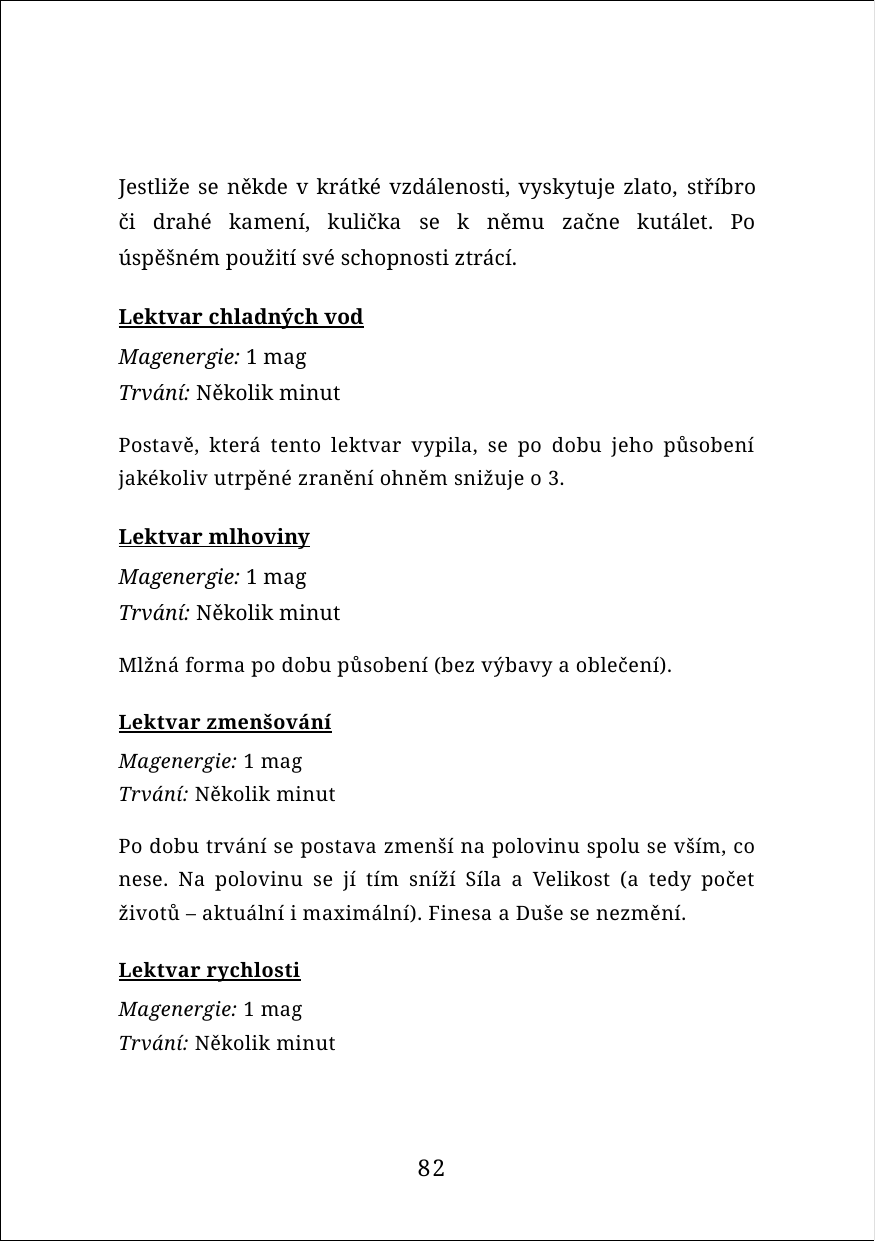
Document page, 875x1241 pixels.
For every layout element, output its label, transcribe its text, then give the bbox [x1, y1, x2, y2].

text Jestliže se někde v krátké vzdálenosti, vyskytuje zlato, stříbro či drahé kamení, kulička se k němu začne kutálet. Po úspěšném použití své schopnosti ztrácí. [118, 172, 756, 271]
text Magenergie: 1 mag Trvání: Několik minut [118, 342, 756, 406]
text Mlžná forma po dobu působení (bez výbavy a oblečení). [118, 651, 756, 678]
text Po dobu trvání se postava zmenší na polovinu spolu se vším, co nese. Na polovinu se jí tím sníží Síla a Velikost (a tedy počet životů – aktuální i maximální). Finesa a Duše se nezmění. [118, 832, 756, 926]
subtitle Lektvar zmenšování [118, 708, 756, 735]
text Magenergie: 1 mag Trvání: Několik minut [118, 562, 756, 626]
text Magenergie: 1 mag Trvání: Několik minut [118, 747, 756, 807]
text Magenergie: 1 mag Trvání: Několik minut [118, 995, 756, 1056]
text Postavě, která tento lektvar vypila, se po dobu jeho působení jakékoliv utrpěné zranění ohněm snižuje o 3. [118, 431, 756, 492]
subtitle Lektvar chladných vod [118, 302, 756, 330]
subtitle Lektvar mlhoviny [118, 522, 756, 550]
subtitle Lektvar rychlosti [118, 956, 756, 983]
